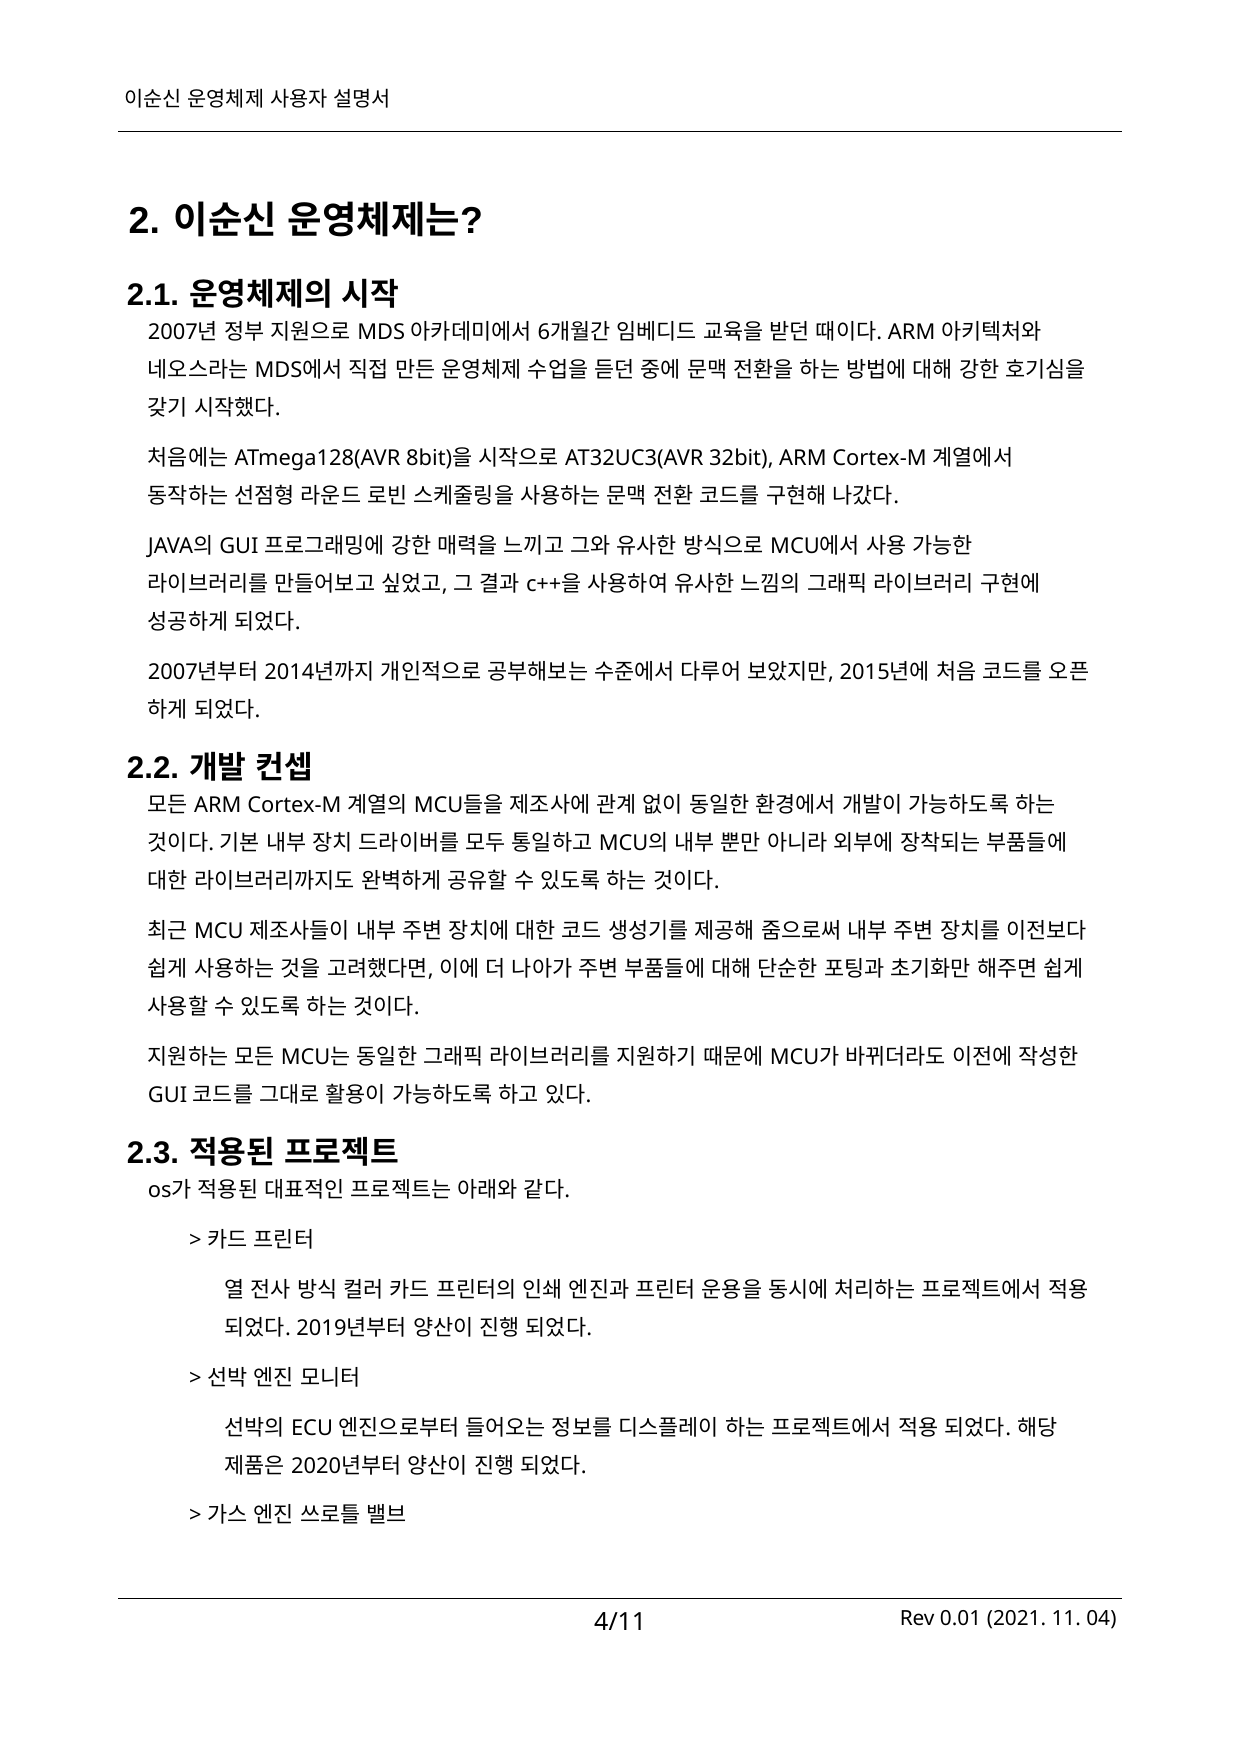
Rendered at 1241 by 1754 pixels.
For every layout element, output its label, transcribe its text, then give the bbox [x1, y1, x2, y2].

subtitle 이순신 운영체제는? [118, 190, 1122, 244]
text os가 적용된 대표적인 프로젝트는 아래와 같다. [148, 1172, 1093, 1204]
text > 카드 프린터 [189, 1222, 1093, 1254]
text 2007년 정부 지원으로 MDS 아카데미에서 6개월간 임베디드 교육을 받던 때이다. ARM 아키텍처와 네오스라는 MDS에서 직접 만든 운영체제 수업을 듣던 중에 문맥 전환을 하는 방법에 대해 강한 호기심을 갖기 시작했다. [148, 314, 1093, 422]
text 모든 ARM Cortex-M 계열의 MCU들을 제조사에 관계 없이 동일한 환경에서 개발이 가능하도록 하는 것이다. 기본 내부 장치 드라이버를 모두 통일하고 MCU의 내부 뿐만 아니라 외부에 장착되는 부품들에 대한 라이브러리까지도 완벽하게 공유할 수 있도록 하는 것이다. [148, 787, 1093, 895]
subtitle 개발 컨셉 [118, 742, 1122, 787]
subtitle 적용된 프로젝트 [118, 1127, 1122, 1172]
text > 가스 엔진 쓰로틀 밸브 [189, 1497, 1093, 1529]
text 최근 MCU 제조사들이 내부 주변 장치에 대한 코드 생성기를 제공해 줌으로써 내부 주변 장치를 이전보다 쉽게 사용하는 것을 고려했다면, 이에 더 나아가 주변 부품들에 대해 단순한 포팅과 초기화만 해주면 쉽게 사용할 수 있도록 하는 것이다. [148, 913, 1093, 1021]
text 처음에는 ATmega128(AVR 8bit)을 시작으로 AT32UC3(AVR 32bit), ARM Cortex-M 계열에서 동작하는 선점형 라운드 로빈 스케줄링을 사용하는 문맥 전환 코드를 구현해 나갔다. [148, 440, 1093, 510]
text 열 전사 방식 컬러 카드 프린터의 인쇄 엔진과 프린터 운용을 동시에 처리하는 프로젝트에서 적용 되었다. 2019년부터 양산이 진행 되었다. [224, 1272, 1093, 1342]
text 지원하는 모든 MCU는 동일한 그래픽 라이브러리를 지원하기 때문에 MCU가 바뀌더라도 이전에 작성한 GUI 코드를 그대로 활용이 가능하도록 하고 있다. [148, 1039, 1093, 1109]
text JAVA의 GUI 프로그래밍에 강한 매력을 느끼고 그와 유사한 방식으로 MCU에서 사용 가능한 라이브러리를 만들어보고 싶었고, 그 결과 c++을 사용하여 유사한 느낌의 그래픽 라이브러리 구현에 성공하게 되었다. [148, 528, 1093, 636]
subtitle 운영체제의 시작 [118, 269, 1122, 314]
text > 선박 엔진 모니터 [189, 1360, 1093, 1391]
text 2007년부터 2014년까지 개인적으로 공부해보는 수준에서 다루어 보았지만, 2015년에 처음 코드를 오픈 하게 되었다. [148, 654, 1093, 724]
text 선박의 ECU 엔진으로부터 들어오는 정보를 디스플레이 하는 프로젝트에서 적용 되었다. 해당 제품은 2020년부터 양산이 진행 되었다. [224, 1409, 1093, 1479]
